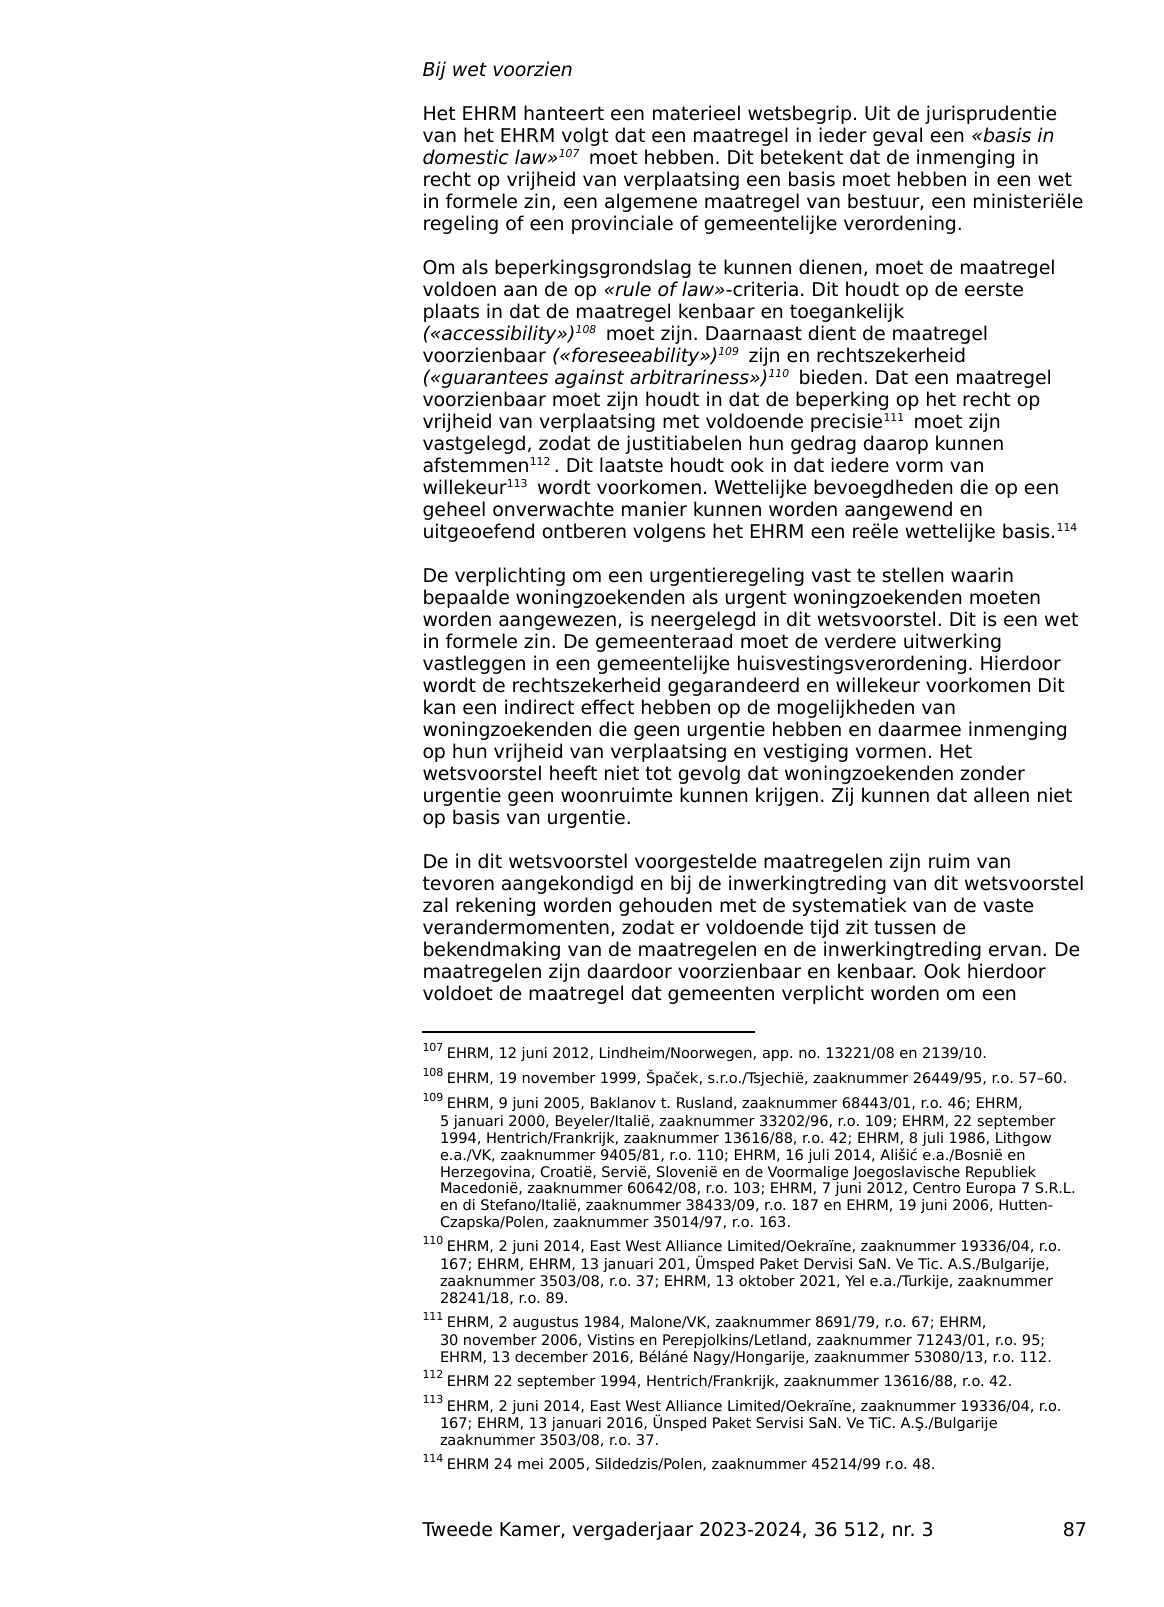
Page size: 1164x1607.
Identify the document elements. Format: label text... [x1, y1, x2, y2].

text EHRM, 9 juni 2005, Baklanov t. Rusland, zaaknummer 68443/01, r.o. 46; EHRM, 5 januari 2000, Beyeler/Italië, zaaknummer 33202/96, r.o. 109; EHRM, 22 september 1994, Hentrich/Frankrijk, zaaknummer 13616/88, r.o. 42; EHRM, 8 juli 1986, Lithgow e.a./VK, zaaknummer 9405/81, r.o. 110; EHRM, 16 juli 2014, Ališić e.a./Bosnië en Herzegovina, Croatië, Servië, Slovenië en de Voormalige Joegoslavische Republiek Macedonië, zaaknummer 60642/08, r.o. 103; EHRM, 7 juni 2012, Centro Europa 7 S.R.L. en di Stefano/Italië, zaaknummer 38433/09, r.o. 187 en EHRM, 19 juni 2006, Hutten-Czapska/Polen, zaaknummer 35014/97, r.o. 163. [422, 1091, 1087, 1231]
text Om als beperkingsgrondslag te kunnen dienen, moet de maatregel voldoen aan de op «rule of law»-criteria. Dit houdt op de eerste plaats in dat de maatregel kenbaar en toegankelijk («accessibility») moet zijn. Daarnaast dient de maatregel voorzienbaar («foreseeability») zijn en rechtszekerheid («guarantees against arbitrariness») bieden. Dat een maatregel voorzienbaar moet zijn houdt in dat de beperking op het recht op vrijheid van verplaatsing met voldoende precisie moet zijn vastgelegd, zodat de justitiabelen hun gedrag daarop kunnen afstemmen. Dit laatste houdt ook in dat iedere vorm van willekeur wordt voorkomen. Wettelijke bevoegdheden die op een geheel onverwachte manier kunnen worden aangewend en uitgeoefend ontberen volgens het EHRM een reële wettelijke basis. [422, 257, 1087, 543]
text De in dit wetsvoorstel voorgestelde maatregelen zijn ruim van tevoren aangekondigd en bij de inwerkingtreding van dit wetsvoorstel zal rekening worden gehouden met de systematiek van de vaste verandermomenten, zodat er voldoende tijd zit tussen de bekendmaking van de maatregelen en de inwerkingtreding ervan. De maatregelen zijn daardoor voorzienbaar en kenbaar. Ook hierdoor voldoet de maatregel dat gemeenten verplicht worden om een [422, 851, 1087, 1005]
subtitle Bij wet voorzien [422, 59, 1087, 81]
text EHRM, 19 november 1999, Špaček, s.r.o./Tsjechië, zaaknummer 26449/95, r.o. 57–60. [422, 1066, 1087, 1088]
text De verplichting om een urgentieregeling vast te stellen waarin bepaalde woningzoekenden als urgent woningzoekenden moeten worden aangewezen, is neergelegd in dit wetsvoorstel. Dit is een wet in formele zin. De gemeenteraad moet de verdere uitwerking vastleggen in een gemeentelijke huisvestingsverordening. Hierdoor wordt de rechtszekerheid gegarandeerd en willekeur voorkomen Dit kan een indirect effect hebben op de mogelijkheden van woningzoekenden die geen urgentie hebben en daarmee inmenging op hun vrijheid van verplaatsing en vestiging vormen. Het wetsvoorstel heeft niet tot gevolg dat woningzoekenden zonder urgentie geen woonruimte kunnen krijgen. Zij kunnen dat alleen niet op basis van urgentie. [422, 565, 1087, 829]
text EHRM, 2 augustus 1984, Malone/VK, zaaknummer 8691/79, r.o. 67; EHRM, 30 november 2006, Vistins en Perepjolkins/Letland, zaaknummer 71243/01, r.o. 95; EHRM, 13 december 2016, Béláné Nagy/Hongarije, zaaknummer 53080/13, r.o. 112. [422, 1310, 1087, 1366]
text Het EHRM hanteert een materieel wetsbegrip. Uit de jurisprudentie van het EHRM volgt dat een maatregel in ieder geval een «basis in domestic law» moet hebben. Dit betekent dat de inmenging in recht op vrijheid van verplaatsing een basis moet hebben in een wet in formele zin, een algemene maatregel van bestuur, een ministeriële regeling of een provinciale of gemeentelijke verordening. [422, 103, 1087, 235]
text EHRM, 2 juni 2014, East West Alliance Limited/Oekraïne, zaaknummer 19336/04, r.o. 167; EHRM, 13 januari 2016, Ünsped Paket Servisi SaN. Ve TiC. A.Ş./Bulgarije zaaknummer 3503/08, r.o. 37. [422, 1393, 1087, 1449]
text EHRM 22 september 1994, Hentrich/Frankrijk, zaaknummer 13616/88, r.o. 42. [422, 1368, 1087, 1391]
text EHRM 24 mei 2005, Sildedzis/Polen, zaaknummer 45214/99 r.o. 48. [422, 1452, 1087, 1474]
text EHRM, 12 juni 2012, Lindheim/Noorwegen, app. no. 13221/08 en 2139/10. [422, 1041, 1087, 1063]
text EHRM, 2 juni 2014, East West Alliance Limited/Oekraïne, zaaknummer 19336/04, r.o. 167; EHRM, EHRM, 13 januari 201, Ümsped Paket Dervisi SaN. Ve Tic. A.S./Bulgarije, zaaknummer 3503/08, r.o. 37; EHRM, 13 oktober 2021, Yel e.a./Turkije, zaaknummer 28241/18, r.o. 89. [422, 1234, 1087, 1307]
